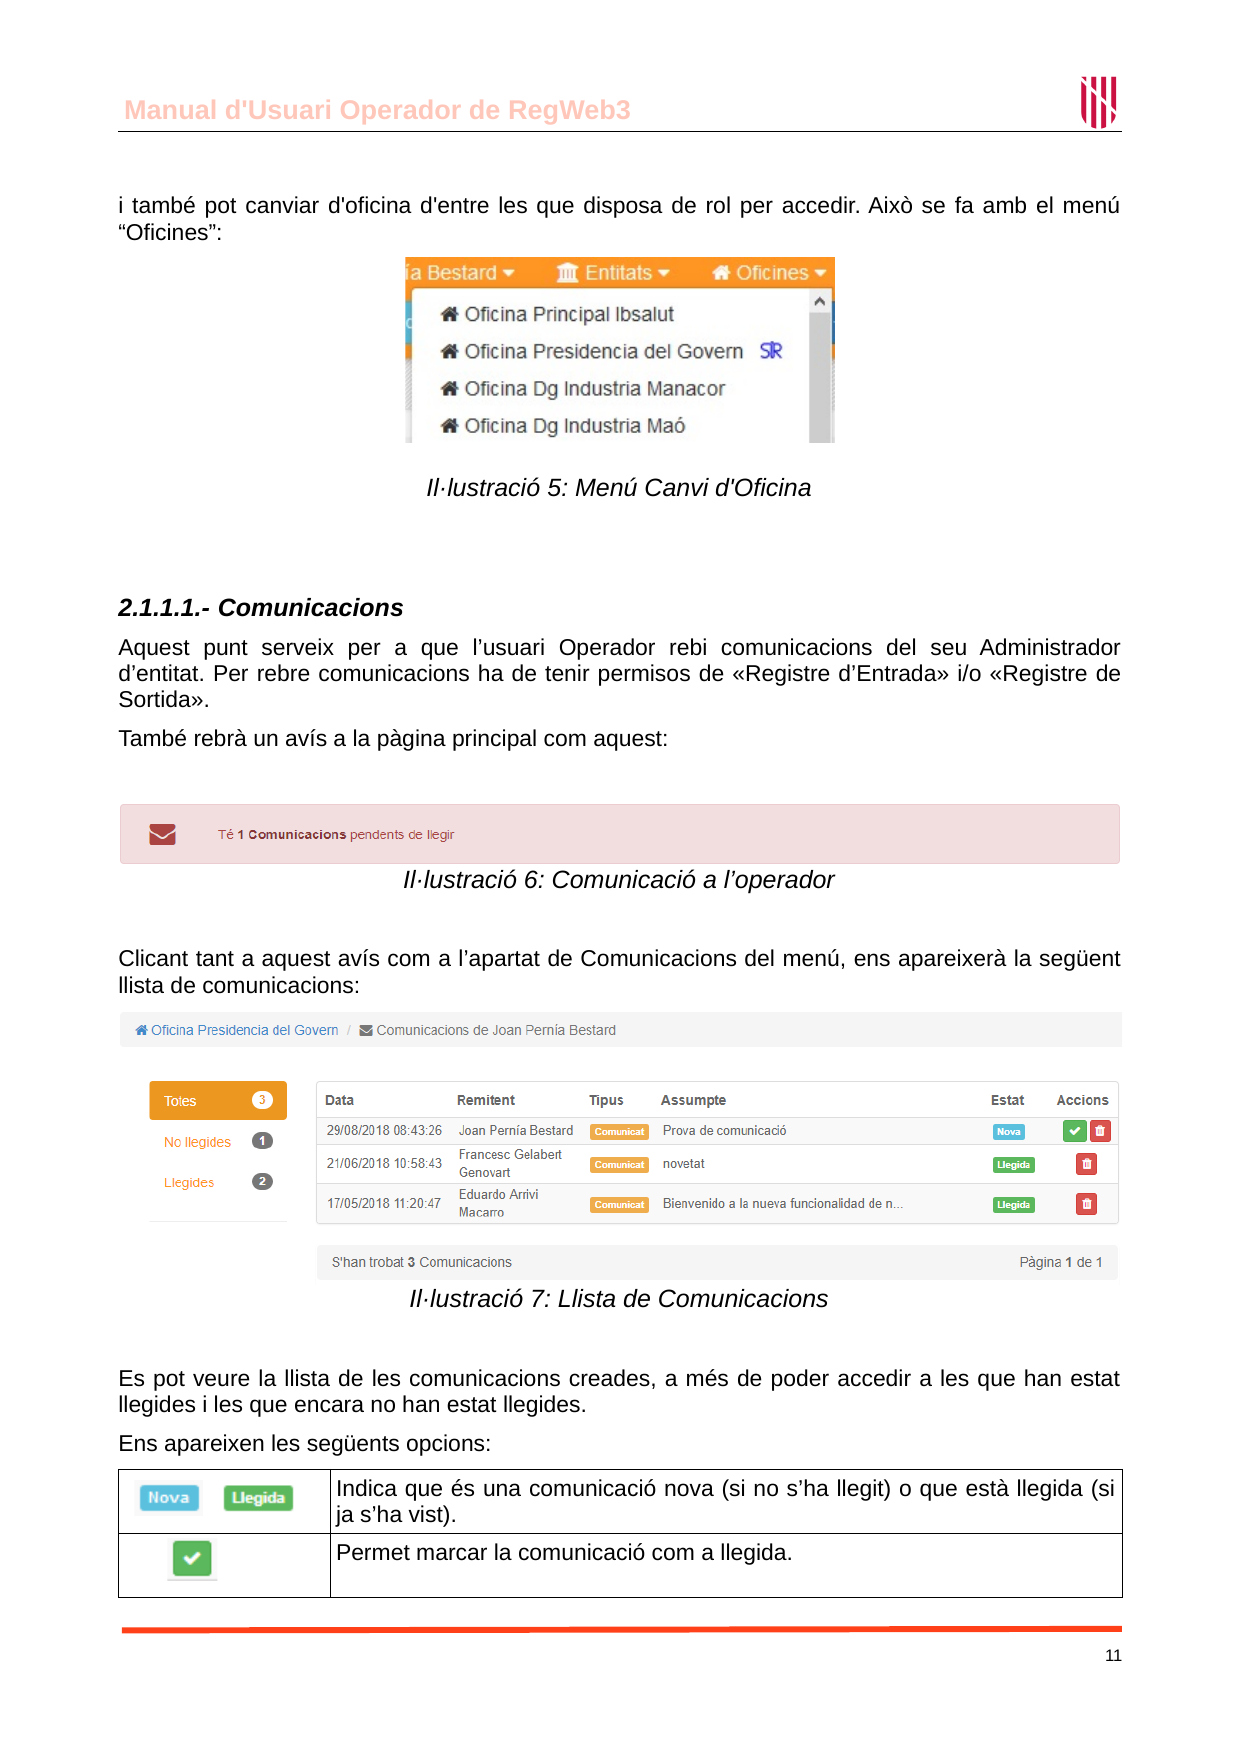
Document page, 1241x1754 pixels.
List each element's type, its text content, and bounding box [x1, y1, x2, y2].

text Il·lustració 5: Menú Canvi d'Oficina [118, 472, 1122, 501]
picture [1078, 74, 1119, 130]
text Il·lustració 6: Comunicació a l’operador [118, 866, 1122, 894]
picture [134, 1480, 203, 1516]
text També rebrà un avís a la pàgina principal com aquest: [118, 725, 1122, 752]
text Clicant tant a aquest avís com a l’apartat de Comunicacions del menú, ens apareixerà la següent llista de comunicacions: [118, 945, 1122, 998]
text Aquest punt serveix per a que l’usuari Operador rebi comunicacions del seu Administrador d’entitat. Per rebre comunicacions ha de tenir permisos de «Registre d’Entrada» i/o «Registre de Sortida». [118, 634, 1122, 713]
table_cell Permet marcar la comunicació com a llegida. [331, 1534, 1122, 1597]
text Es pot veure la llista de les comunicacions creades, a més de poder accedir a les que han estat llegides i les que encara no han estat llegides. [118, 1364, 1122, 1417]
table_cell [119, 1534, 330, 1597]
picture [167, 1538, 218, 1581]
table_header [119, 1470, 330, 1533]
subtitle Comunicacions [118, 592, 1122, 621]
text Il·lustració 7: Llista de Comunicacions [118, 1285, 1122, 1313]
picture [218, 1481, 298, 1516]
picture [405, 257, 835, 443]
picture [118, 803, 1123, 866]
text Ens apareixen les següents opcions: [118, 1430, 1122, 1456]
text i també pot canviar d'oficina d'entre les que disposa de rol per accedir. Això se fa amb el menú “Oficines”: [118, 192, 1122, 245]
picture [118, 1010, 1123, 1285]
table_header Indica que és una comunicació nova (si no s’ha llegit) o que està llegida (si ja s’ha vist). [331, 1470, 1122, 1533]
